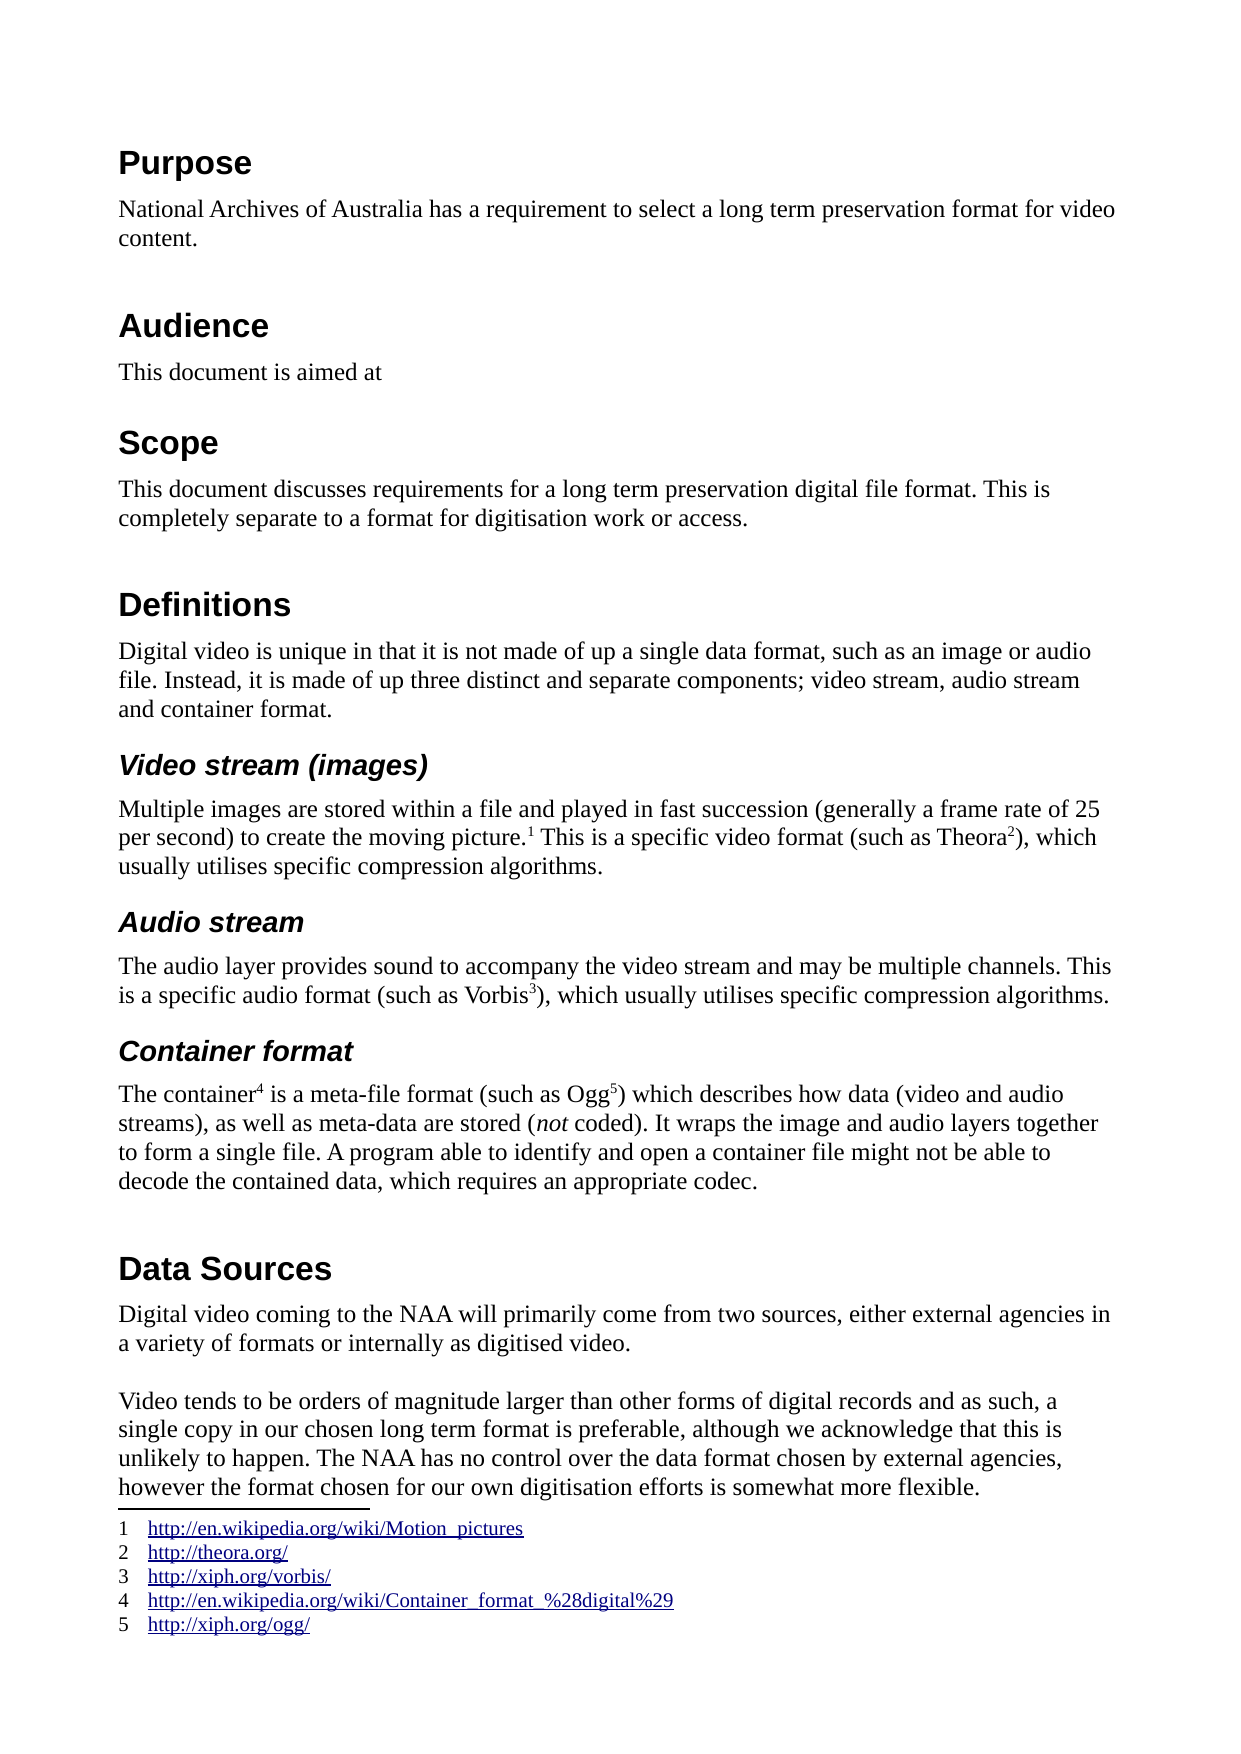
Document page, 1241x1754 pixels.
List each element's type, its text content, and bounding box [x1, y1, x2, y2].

subtitle Data Sources [118, 1248, 1122, 1287]
text Multiple images are stored within a file and played in fast succession (generally a frame rate of 25 per second) to create the moving picture. This is a specific video format (such as Theora), which usually utilises specific compression algorithms. [118, 794, 1122, 880]
text http://en.wikipedia.org/wiki/Container_format_%28digital%29 [118, 1588, 1122, 1612]
text This document discusses requirements for a long term preservation digital file format. This is completely separate to a format for digitisation work or access. [118, 474, 1122, 532]
subtitle Audio stream [118, 905, 1122, 938]
text http://en.wikipedia.org/wiki/Motion_pictures [118, 1516, 1122, 1539]
subtitle Definitions [118, 585, 1122, 624]
subtitle Container format [118, 1033, 1122, 1067]
text http://xiph.org/vorbis/ [118, 1564, 1122, 1588]
text The audio layer provides sound to accompany the video stream and may be multiple channels. This is a specific audio format (such as Vorbis), which usually utilises specific compression algorithms. [118, 951, 1122, 1008]
text http://theora.org/ [118, 1539, 1122, 1564]
text http://xiph.org/ogg/ [118, 1612, 1122, 1636]
text This document is aimed at [118, 357, 1122, 385]
subtitle Audience [118, 306, 1122, 344]
text The container is a meta-file format (such as Ogg) which describes how data (video and audio streams), as well as meta-data are stored (not coded). It wraps the image and audio layers together to form a single file. A program able to identify and open a container file might not be able to decode the contained data, which requires an appropriate codec. [118, 1079, 1122, 1194]
subtitle Purpose [118, 143, 1122, 182]
text Digital video coming to the NAA will primarily come from two sources, either external agencies in a variety of formats or internally as digitised video. [118, 1299, 1122, 1357]
text National Archives of Australia has a requirement to select a long term preservation format for video content. [118, 194, 1122, 252]
text Digital video is unique in that it is not made of up a single data format, such as an image or audio file. Instead, it is made of up three distinct and separate components; video stream, audio stream and container format. [118, 636, 1122, 723]
subtitle Scope [118, 423, 1122, 462]
subtitle Video stream (images) [118, 748, 1122, 781]
text Video tends to be orders of magnitude larger than other forms of digital records and as such, a single copy in our chosen long term format is preferable, although we acknowledge that this is unlikely to happen. The NAA has no control over the data format chosen by external agencies, however the format chosen for our own digitisation efforts is somewhat more flexible. [118, 1386, 1122, 1501]
